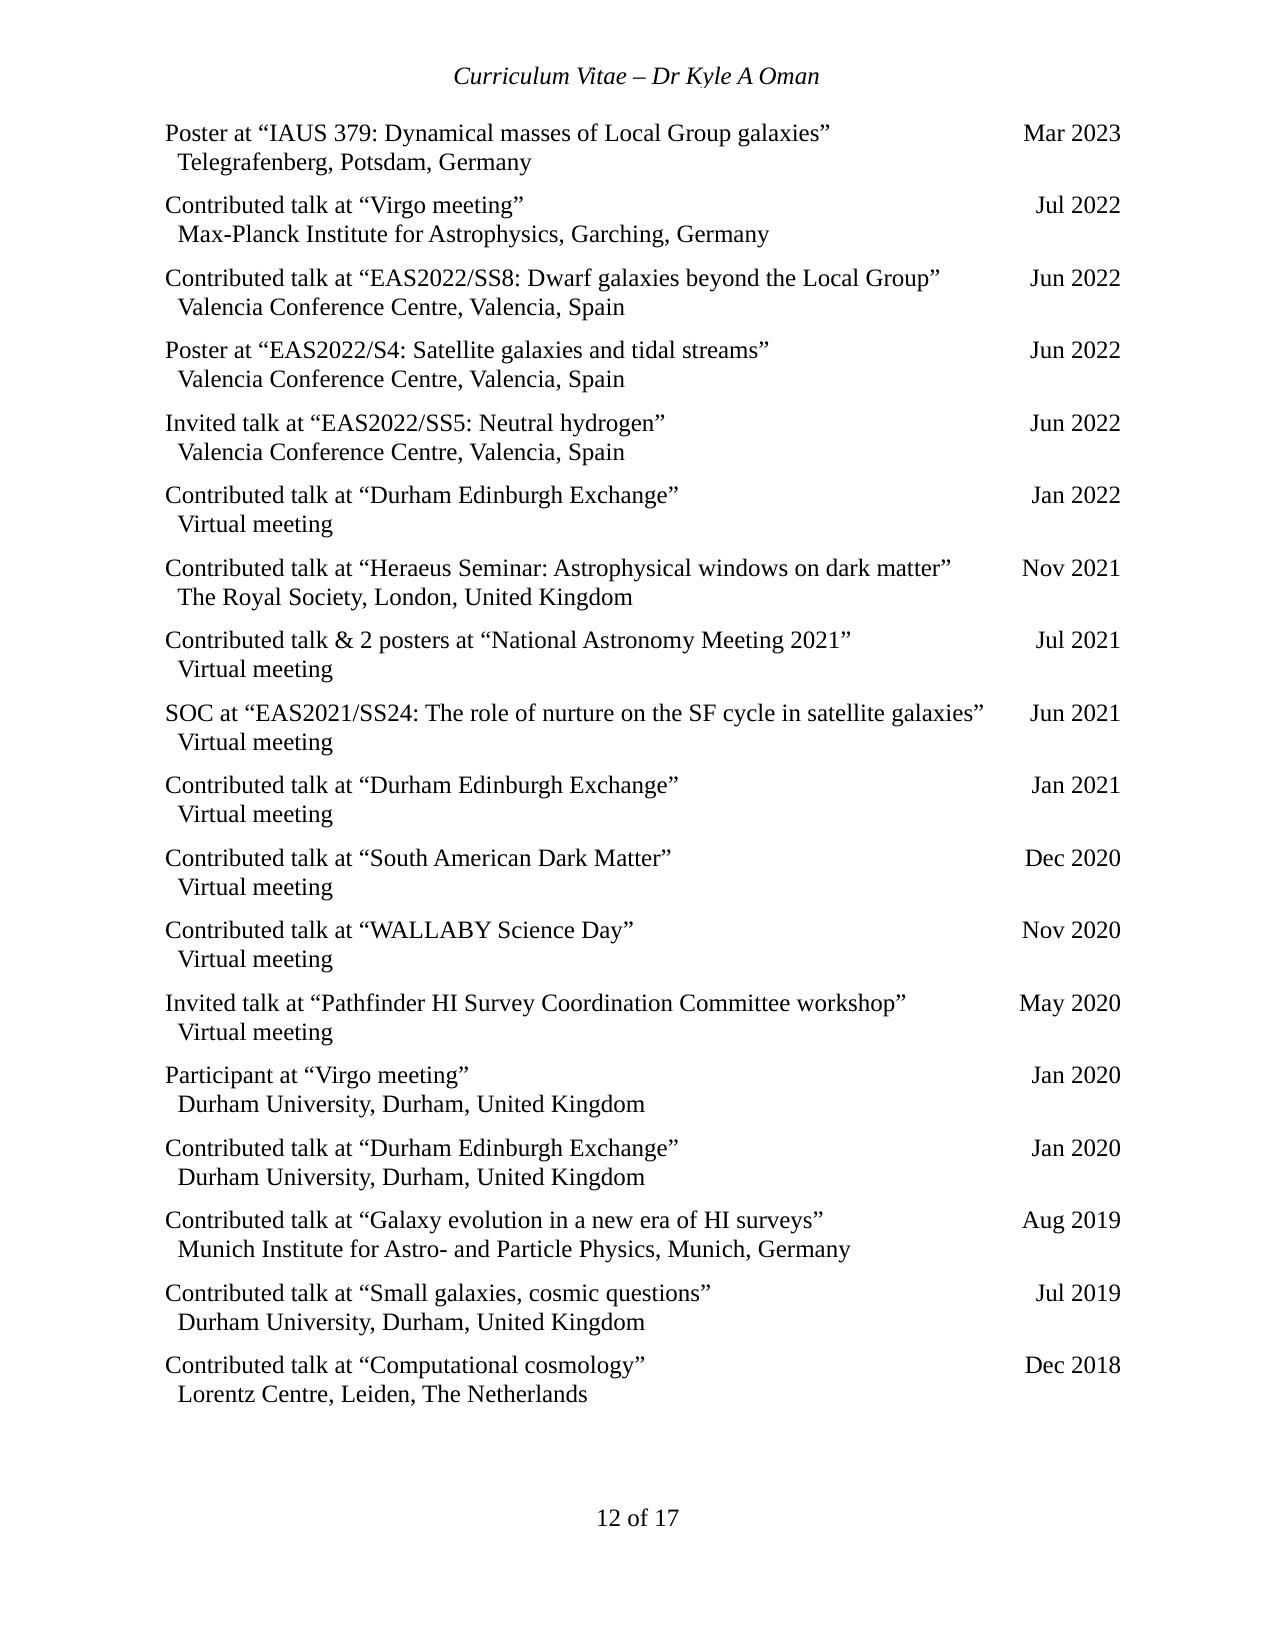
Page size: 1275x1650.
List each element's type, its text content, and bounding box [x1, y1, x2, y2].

text Invited talk at “EAS2022/SS5: Neutral hydrogen” Jun 2022 Valencia Conference Centre, Valencia, Spain [118, 408, 1157, 465]
text Contributed talk at “South American Dark Matter” Dec 2020 Virtual meeting [118, 843, 1157, 900]
text Contributed talk at “Virgo meeting” Jul 2022 Max-Planck Institute for Astrophysics, Garching, Germany [118, 190, 1157, 248]
text Poster at “IAUS 379: Dynamical masses of Local Group galaxies” Mar 2023 Telegrafenberg, Potsdam, Germany [118, 118, 1157, 175]
text Contributed talk at “EAS2022/SS8: Dwarf galaxies beyond the Local Group” Jun 2022 Valencia Conference Centre, Valencia, Spain [118, 263, 1157, 320]
text Contributed talk at “Small galaxies, cosmic questions” Jul 2019 Durham University, Durham, United Kingdom [118, 1278, 1157, 1335]
text Contributed talk at “Durham Edinburgh Exchange” Jan 2022 Virtual meeting [118, 480, 1157, 538]
text Contributed talk at “Durham Edinburgh Exchange” Jan 2021 Virtual meeting [118, 770, 1157, 828]
text Invited talk at “Pathfinder HI Survey Coordination Committee workshop” May 2020 Virtual meeting [118, 988, 1157, 1045]
text Contributed talk at “Computational cosmology” Dec 2018 Lorentz Centre, Leiden, The Netherlands [118, 1350, 1157, 1408]
text Participant at “Virgo meeting” Jan 2020 Durham University, Durham, United Kingdom [118, 1060, 1157, 1118]
text Contributed talk at “Heraeus Seminar: Astrophysical windows on dark matter” Nov 2021 The Royal Society, London, United Kingdom [118, 553, 1157, 610]
text SOC at “EAS2021/SS24: The role of nurture on the SF cycle in satellite galaxies” Jun 2021 Virtual meeting [118, 698, 1157, 755]
text Contributed talk & 2 posters at “National Astronomy Meeting 2021” Jul 2021 Virtual meeting [118, 625, 1157, 683]
text Contributed talk at “Galaxy evolution in a new era of HI surveys” Aug 2019 Munich Institute for Astro- and Particle Physics, Munich, Germany [118, 1205, 1157, 1263]
text Contributed talk at “WALLABY Science Day” Nov 2020 Virtual meeting [118, 915, 1157, 973]
text Poster at “EAS2022/S4: Satellite galaxies and tidal streams” Jun 2022 Valencia Conference Centre, Valencia, Spain [118, 335, 1157, 393]
text Contributed talk at “Durham Edinburgh Exchange” Jan 2020 Durham University, Durham, United Kingdom [118, 1133, 1157, 1190]
